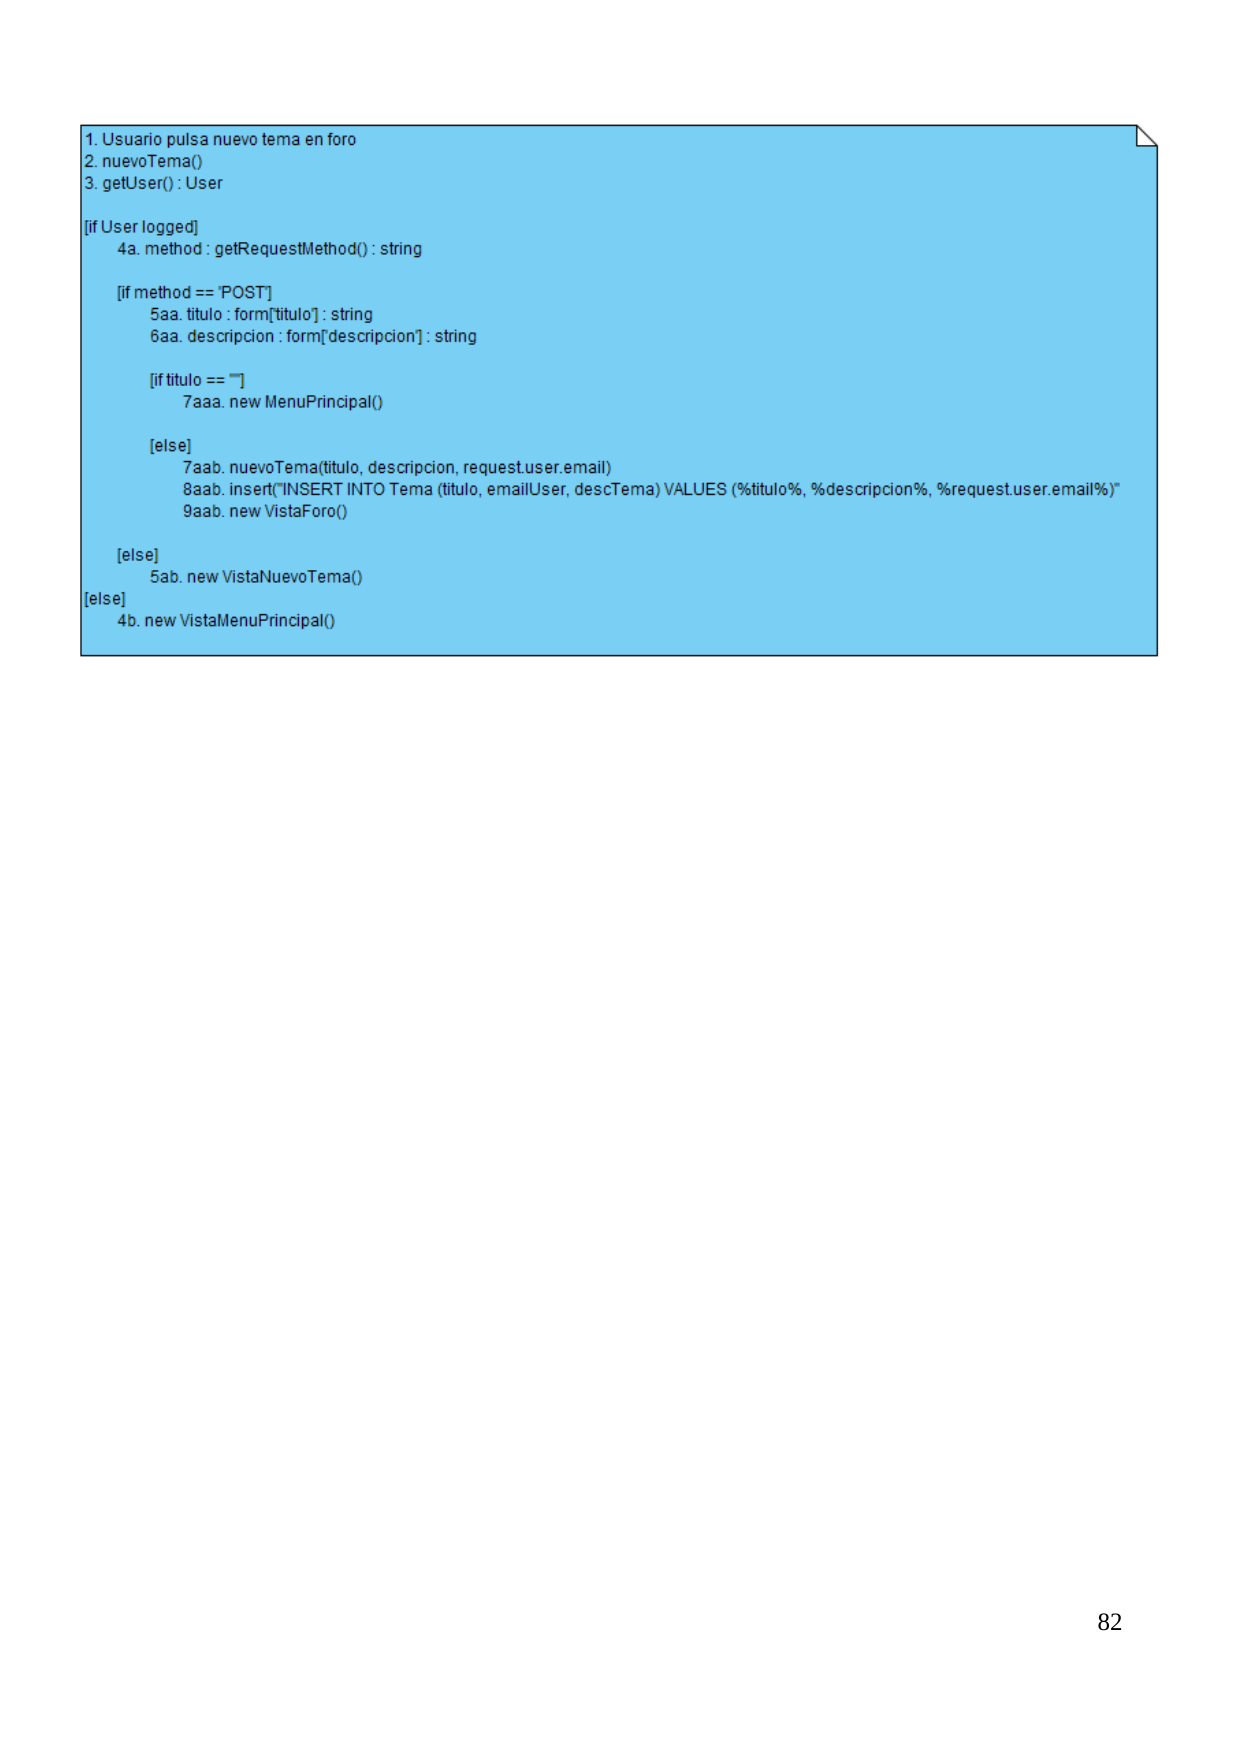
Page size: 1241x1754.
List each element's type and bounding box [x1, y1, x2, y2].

picture [75, 118, 1165, 662]
